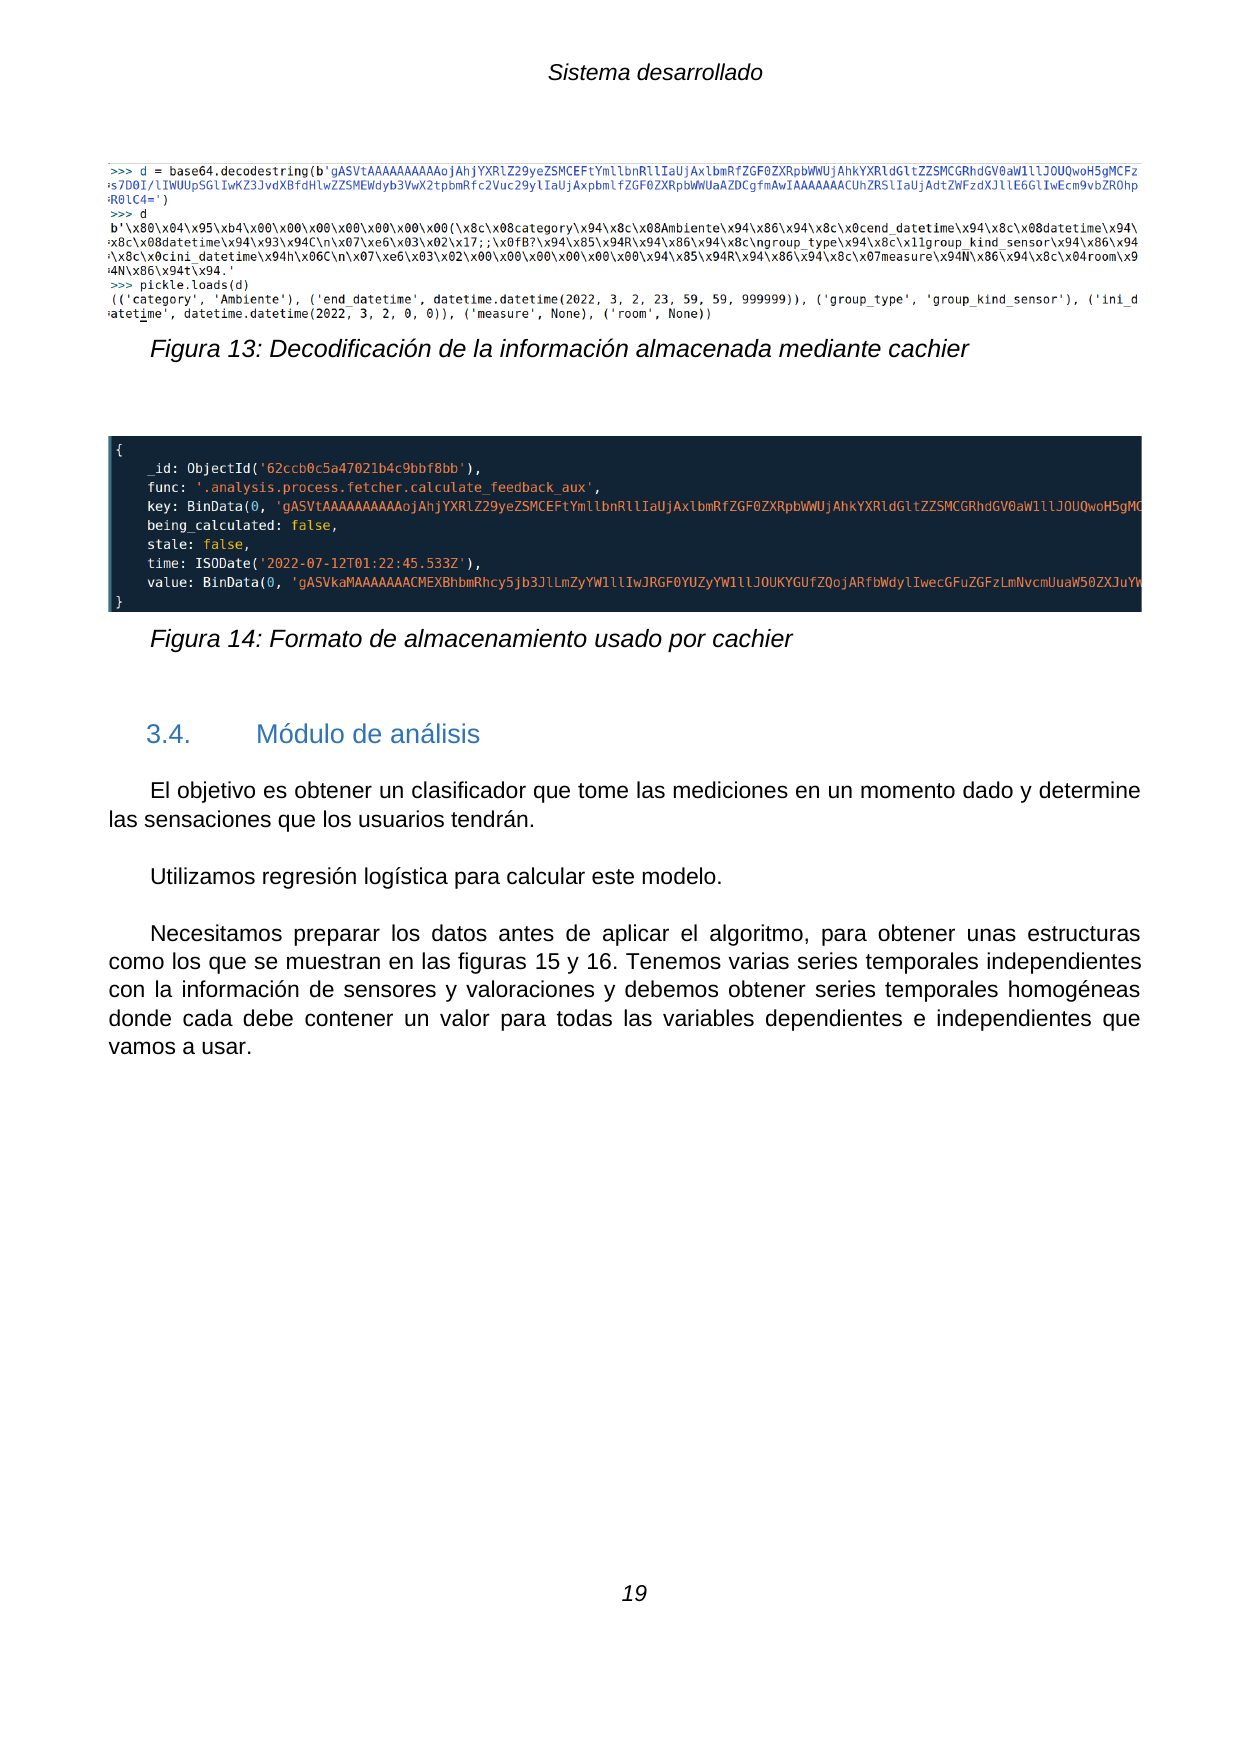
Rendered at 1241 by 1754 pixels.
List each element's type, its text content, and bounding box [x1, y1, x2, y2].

text Figura 13: Decodificación de la información almacenada mediante cachier [108, 322, 1142, 363]
subtitle Módulo de análisis [146, 718, 1142, 749]
text El objetivo es obtener un clasificador que tome las mediciones en un momento dado y determine las sensaciones que los usuarios tendrán. [108, 777, 1142, 832]
picture [108, 163, 1142, 322]
picture [108, 434, 1142, 612]
text Necesitamos preparar los datos antes de aplicar el algoritmo, para obtener unas estructuras como los que se muestran en las figuras 15 y 16. Tenemos varias series temporales independientes con la información de sensores y valoraciones y debemos obtener series temporales homogéneas donde cada debe contener un valor para todas las variables dependientes e independientes que vamos a usar. [108, 919, 1142, 1060]
text Figura 14: Formato de almacenamiento usado por cachier [108, 612, 1142, 652]
text Utilizamos regresión logística para calcular este modelo. [108, 863, 1142, 889]
